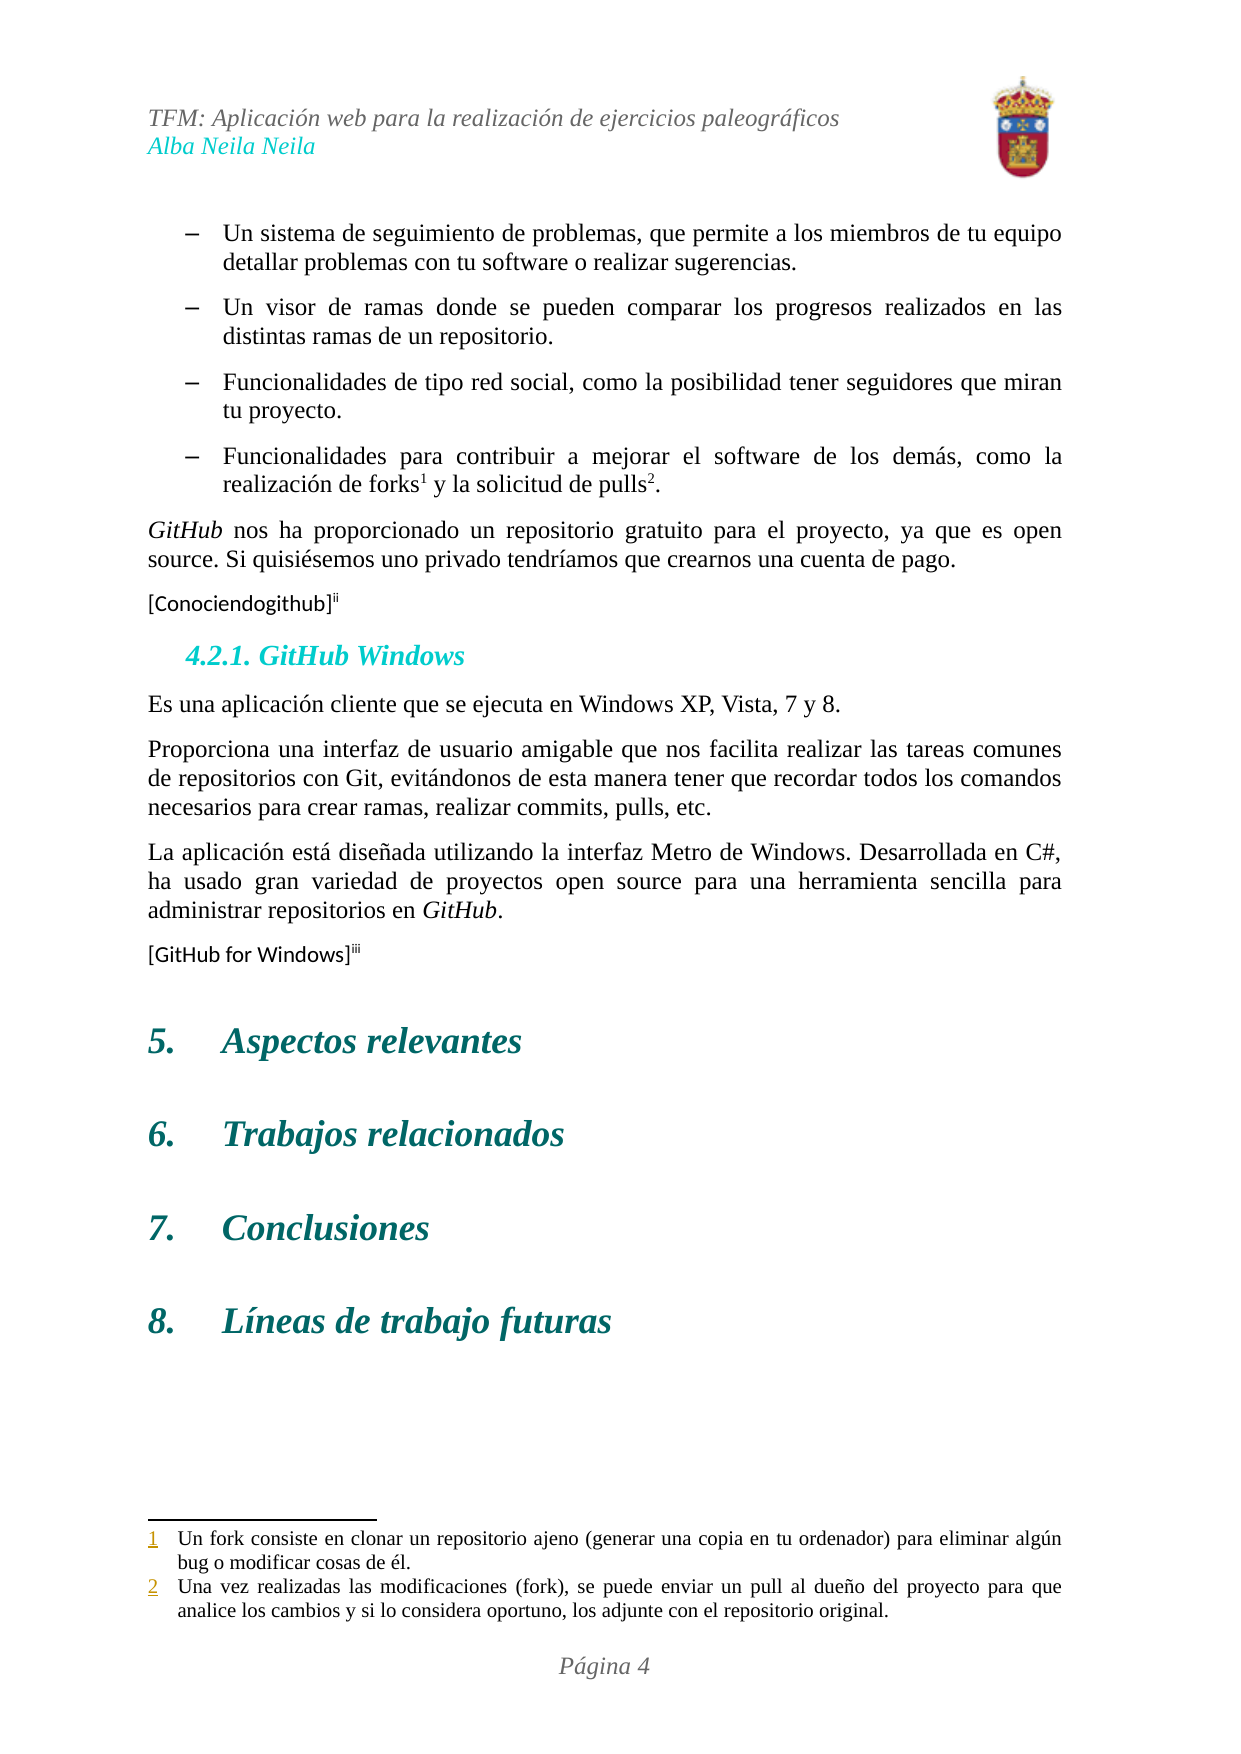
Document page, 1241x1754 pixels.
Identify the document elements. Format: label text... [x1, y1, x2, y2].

list Funcionalidades para contribuir a mejorar el software de los demás, como la realización de forks y la solicitud de pulls. [185, 441, 1063, 498]
picture [986, 76, 1063, 186]
subtitle Aspectos relevantes [148, 1018, 1063, 1062]
list Una vez realizadas las modificaciones (fork), se puede enviar un pull al dueño del proyecto para que analice los cambios y si lo considera oportuno, los adjunte con el repositorio original. [148, 1574, 1063, 1622]
text GitHub nos ha proporcionado un repositorio gratuito para el proyecto, ya que es open source. Si quisiésemos uno privado tendríamos que crearnos una cuenta de pago. [148, 515, 1063, 572]
text [GitHub for Windows] [148, 940, 1063, 968]
list Un visor de ramas donde se pueden comparar los progresos realizados en las distintas ramas de un repositorio. [185, 292, 1063, 350]
subtitle Líneas de trabajo futuras [148, 1298, 1063, 1342]
text Es una aplicación cliente que se ejecuta en Windows XP, Vista, 7 y 8. [148, 689, 1063, 718]
text Proporciona una interfaz de usuario amigable que nos facilita realizar las tareas comunes de repositorios con Git, evitándonos de esta manera tener que recordar todos los comandos necesarios para crear ramas, realizar commits, pulls, etc. [148, 734, 1063, 821]
subtitle 4.2.1. GitHub Windows [186, 638, 1063, 671]
subtitle Conclusiones [148, 1205, 1063, 1248]
list Un sistema de seguimiento de problemas, que permite a los miembros de tu equipo detallar problemas con tu software o realizar sugerencias. [185, 218, 1063, 276]
subtitle Trabajos relacionados [148, 1112, 1063, 1155]
text [Conociendogithub] [148, 589, 1063, 617]
list Funcionalidades de tipo red social, como la posibilidad tener seguidores que miran tu proyecto. [185, 367, 1063, 424]
text La aplicación está diseñada utilizando la interfaz Metro de Windows. Desarrollada en C#, ha usado gran variedad de proyectos open source para una herramienta sencilla para administrar repositorios en GitHub. [148, 837, 1063, 924]
list Un fork consiste en clonar un repositorio ajeno (generar una copia en tu ordenador) para eliminar algún bug o modificar cosas de él. [148, 1526, 1063, 1574]
